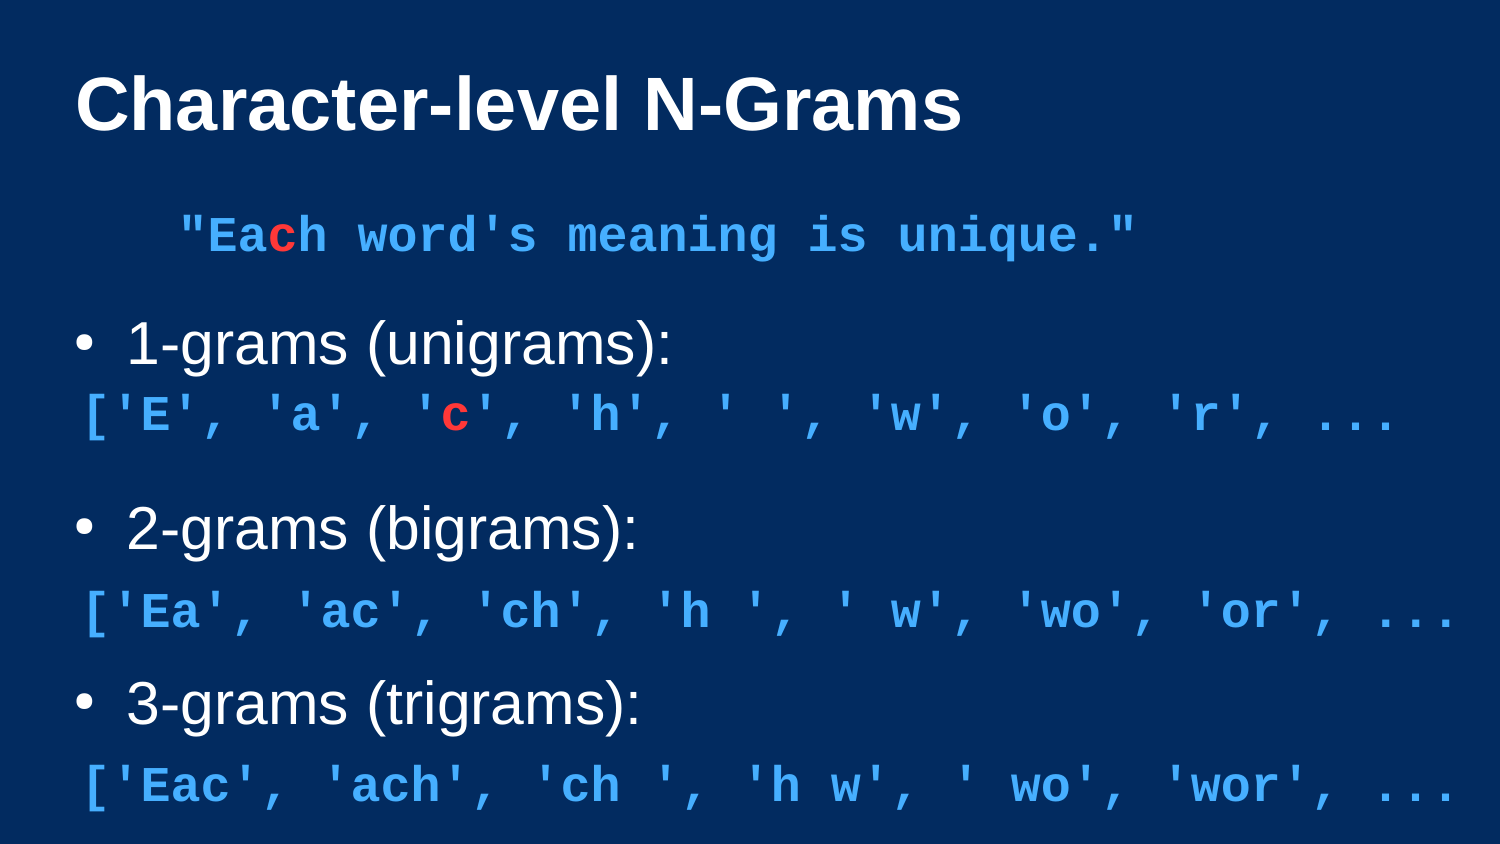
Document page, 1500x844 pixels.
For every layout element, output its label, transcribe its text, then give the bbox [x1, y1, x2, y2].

text_box "Each word's meaning is unique." [162, 202, 1465, 275]
text_box ['Eac', 'ach', 'ch ', 'h w', ' wo', 'wor', ... [65, 751, 1497, 824]
list 1-grams (unigrams): 2-grams (bigrams): 3-grams (trigrams): [55, 207, 1406, 806]
text_box ['E', 'a', 'c', 'h', ' ', 'w', 'o', 'r', ... [65, 381, 1500, 471]
text_box ['Ea', 'ac', 'ch', 'h ', ' w', 'wo', 'or', ... [65, 578, 1499, 707]
title Character-level N-Grams [74, 33, 1425, 175]
